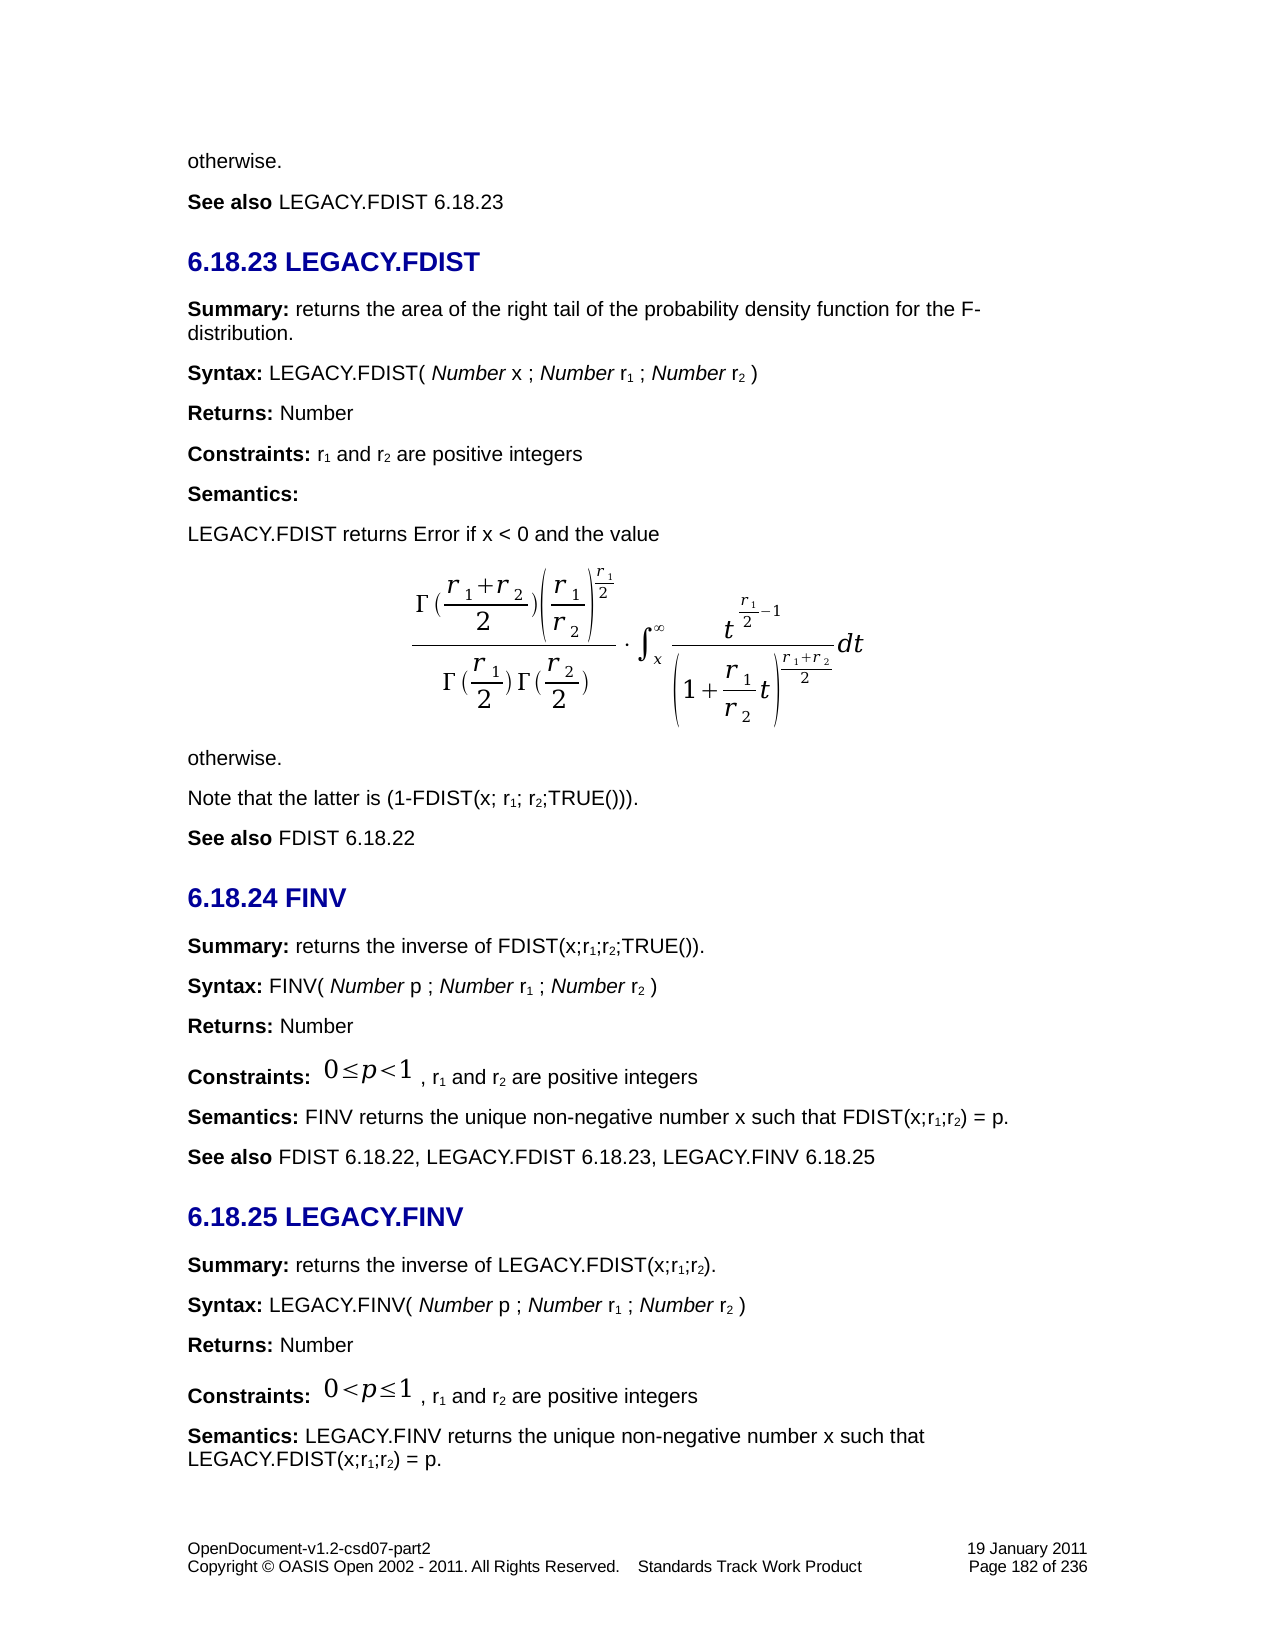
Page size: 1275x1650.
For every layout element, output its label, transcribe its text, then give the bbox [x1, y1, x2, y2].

text Syntax: FINV( Number p ; Number r1 ; Number r2 ) [187, 974, 1088, 998]
subtitle FINV [187, 883, 1088, 913]
text otherwise. [187, 746, 1088, 769]
text Semantics: [187, 482, 1088, 506]
text Constraints: r1 and r2 are positive integers [187, 442, 1088, 466]
text Semantics: FINV returns the unique non-negative number x such that FDIST(x;r1;r2) = p. [187, 1105, 1088, 1129]
text Syntax: LEGACY.FINV( Number p ; Number r1 ; Number r2 ) [187, 1293, 1088, 1317]
text otherwise. [187, 150, 1088, 173]
text Semantics: LEGACY.FINV returns the unique non-negative number x such that LEGACY.FDIST(x;r1;r2) = p. [187, 1424, 1088, 1471]
text See also LEGACY.FDIST 6.18.23 [187, 190, 1088, 214]
text Constraints: , r1 and r2 are positive integers [187, 1374, 1088, 1408]
text Syntax: LEGACY.FDIST( Number x ; Number r1 ; Number r2 ) [187, 362, 1088, 385]
text Returns: Number [187, 402, 1088, 425]
text Note that the latter is (1-FDIST(x; r1; r2;TRUE())). [187, 786, 1088, 810]
subtitle LEGACY.FDIST [187, 247, 1088, 277]
text Summary: returns the inverse of FDIST(x;r1;r2;TRUE()). [187, 934, 1088, 958]
text Returns: Number [187, 1334, 1088, 1357]
subtitle LEGACY.FINV [187, 1202, 1088, 1232]
text Summary: returns the area of the right tail of the probability density function for the F-distribution. [187, 298, 1088, 345]
text LEGACY.FDIST returns Error if x < 0 and the value [187, 522, 1088, 546]
text See also FDIST 6.18.22, LEGACY.FDIST 6.18.23, LEGACY.FINV 6.18.25 [187, 1146, 1088, 1169]
text Returns: Number [187, 1014, 1088, 1038]
text Summary: returns the inverse of LEGACY.FDIST(x;r1;r2). [187, 1253, 1088, 1277]
text Constraints: , r1 and r2 are positive integers [187, 1055, 1088, 1089]
text See also FDIST 6.18.22 [187, 826, 1088, 850]
